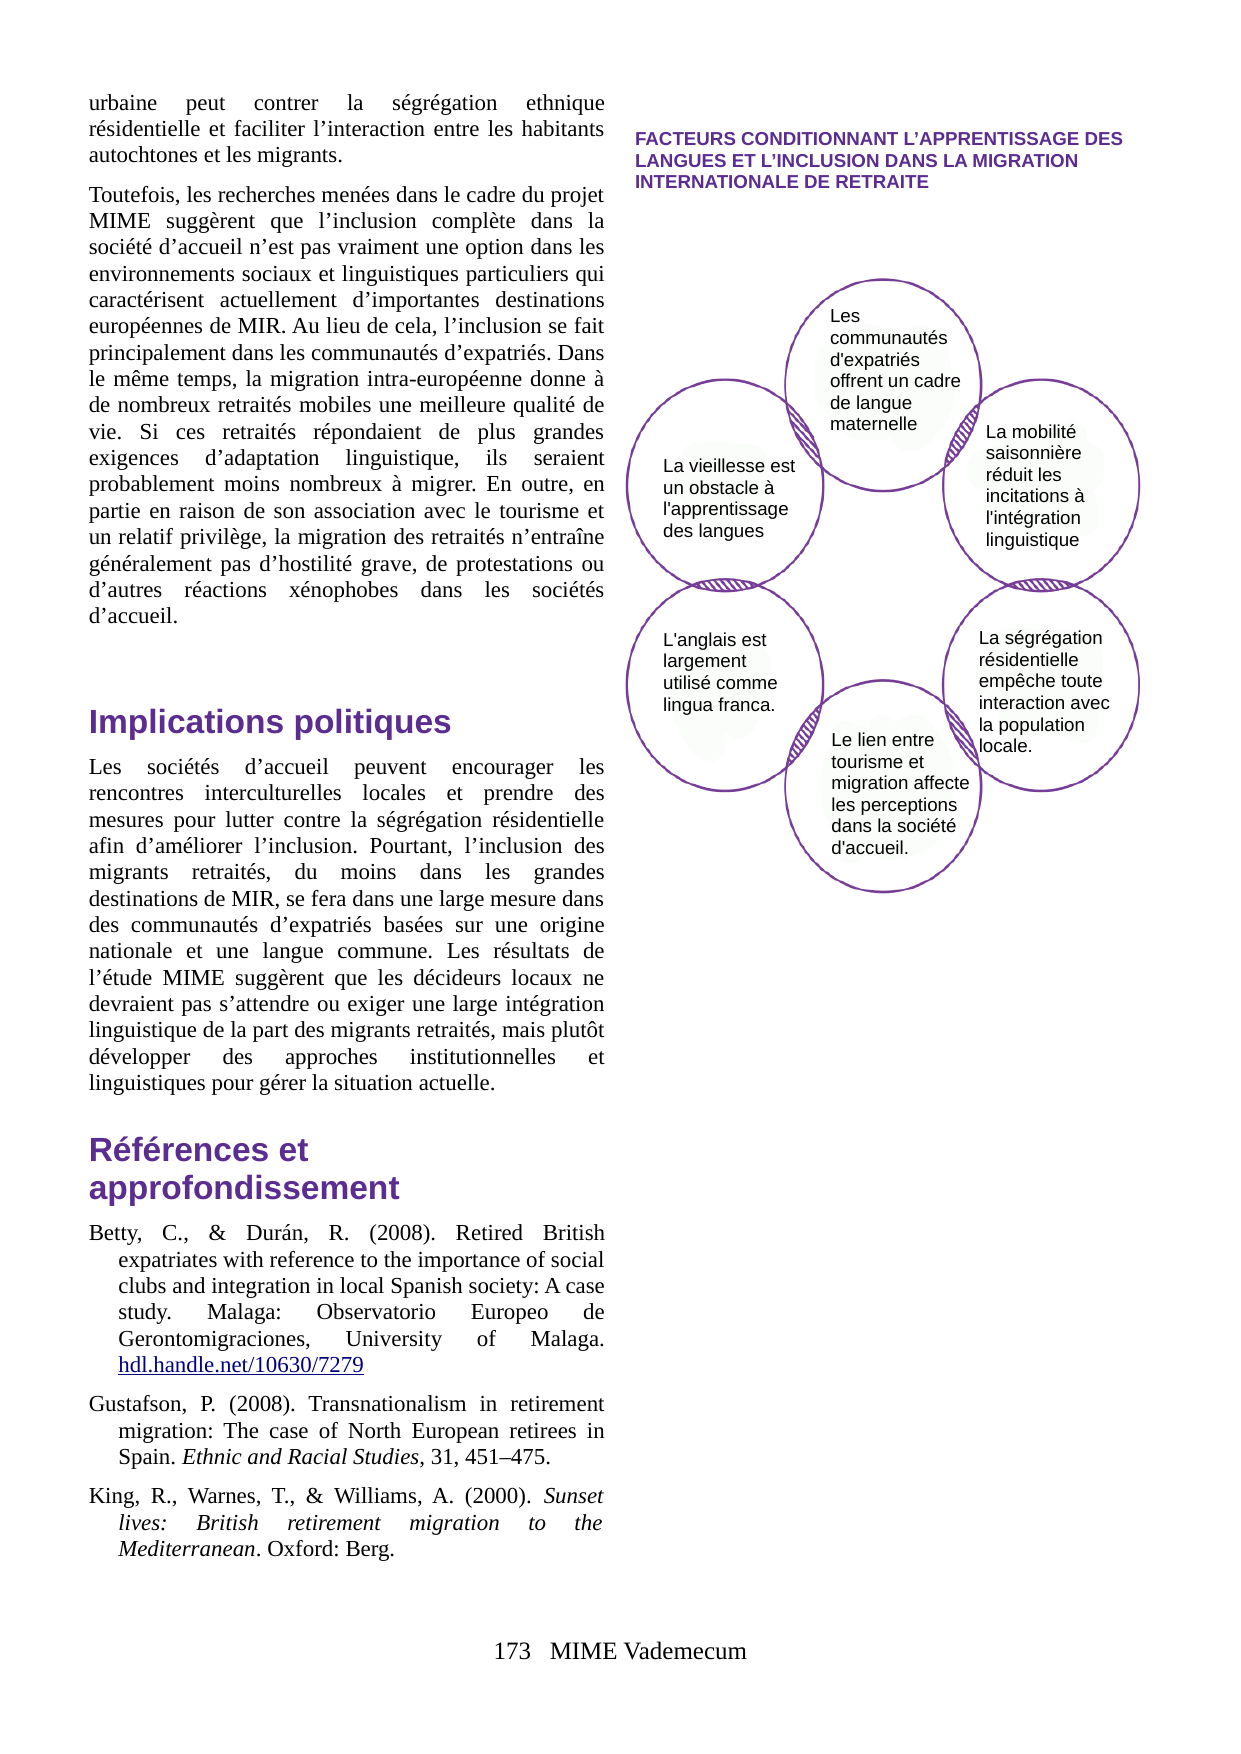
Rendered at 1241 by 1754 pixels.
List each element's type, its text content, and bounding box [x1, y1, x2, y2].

text Betty, C., & Durán, R. (2008). Retired British expatriates with reference to the importance of social clubs and integration in local Spanish society: A case study. Malaga: Observatorio Europeo de Gerontomigraciones, University of Malaga. hdl.handle.net/10630/7279 [88, 1219, 605, 1377]
text FACTEURS CONDITIONNANT L’APPRENTISSAGE DES LANGUES ET L’INCLUSION DANS LA MIGRATION INTERNATIONALE DE RETRAITE [635, 128, 1152, 193]
subtitle Implications politiques [88, 702, 605, 741]
subtitle Références et approfondissement [88, 1129, 605, 1207]
text Toutefois, les recherches menées dans le cadre du projet MIME suggèrent que l’inclusion complète dans la société d’accueil n’est pas vraiment une option dans les environnements sociaux et linguistiques particuliers qui caractérisent actuellement d’importantes destinations européennes de MIR. Au lieu de cela, l’inclusion se fait principalement dans les communautés d’expatriés. Dans le même temps, la migration intra-européenne donne à de nombreux retraités mobiles une meilleure qualité de vie. Si ces retraités répondaient de plus grandes exigences d’adaptation linguistique, ils seraient probablement moins nombreux à migrer. En outre, en partie en raison de son association avec le tourisme et un relatif privilège, la migration des retraités n’entraîne généralement pas d’hostilité grave, de protestations ou d’autres réactions xénophobes dans les sociétés d’accueil. [88, 181, 605, 629]
text urbaine peut contrer la ségrégation ethnique résidentielle et faciliter l’interaction entre les habitants autochtones et les migrants. [88, 88, 605, 168]
text Les sociétés d’accueil peuvent encourager les rencontres interculturelles locales et prendre des mesures pour lutter contre la ségrégation résidentielle afin d’améliorer l’inclusion. Pourtant, l’inclusion des migrants retraités, du moins dans les grandes destinations de MIR, se fera dans une large mesure dans des communautés d’expatriés basées sur une origine nationale et une langue commune. Les résultats de l’étude MIME suggèrent que les décideurs locaux ne devraient pas s’attendre ou exiger une large intégration linguistique de la part des migrants retraités, mais plutôt développer des approches institutionnelles et linguistiques pour gérer la situation actuelle. [88, 753, 605, 1096]
picture [611, 264, 1148, 898]
text King, R., Warnes, T., & Williams, A. (2000). Sunset lives: British retirement migration to the Mediterranean. Oxford: Berg. [88, 1482, 605, 1562]
text Gustafson, P. (2008). Transnationalism in retirement migration: The case of North European retirees in Spain. Ethnic and Racial Studies, 31, 451–475. [88, 1390, 605, 1469]
